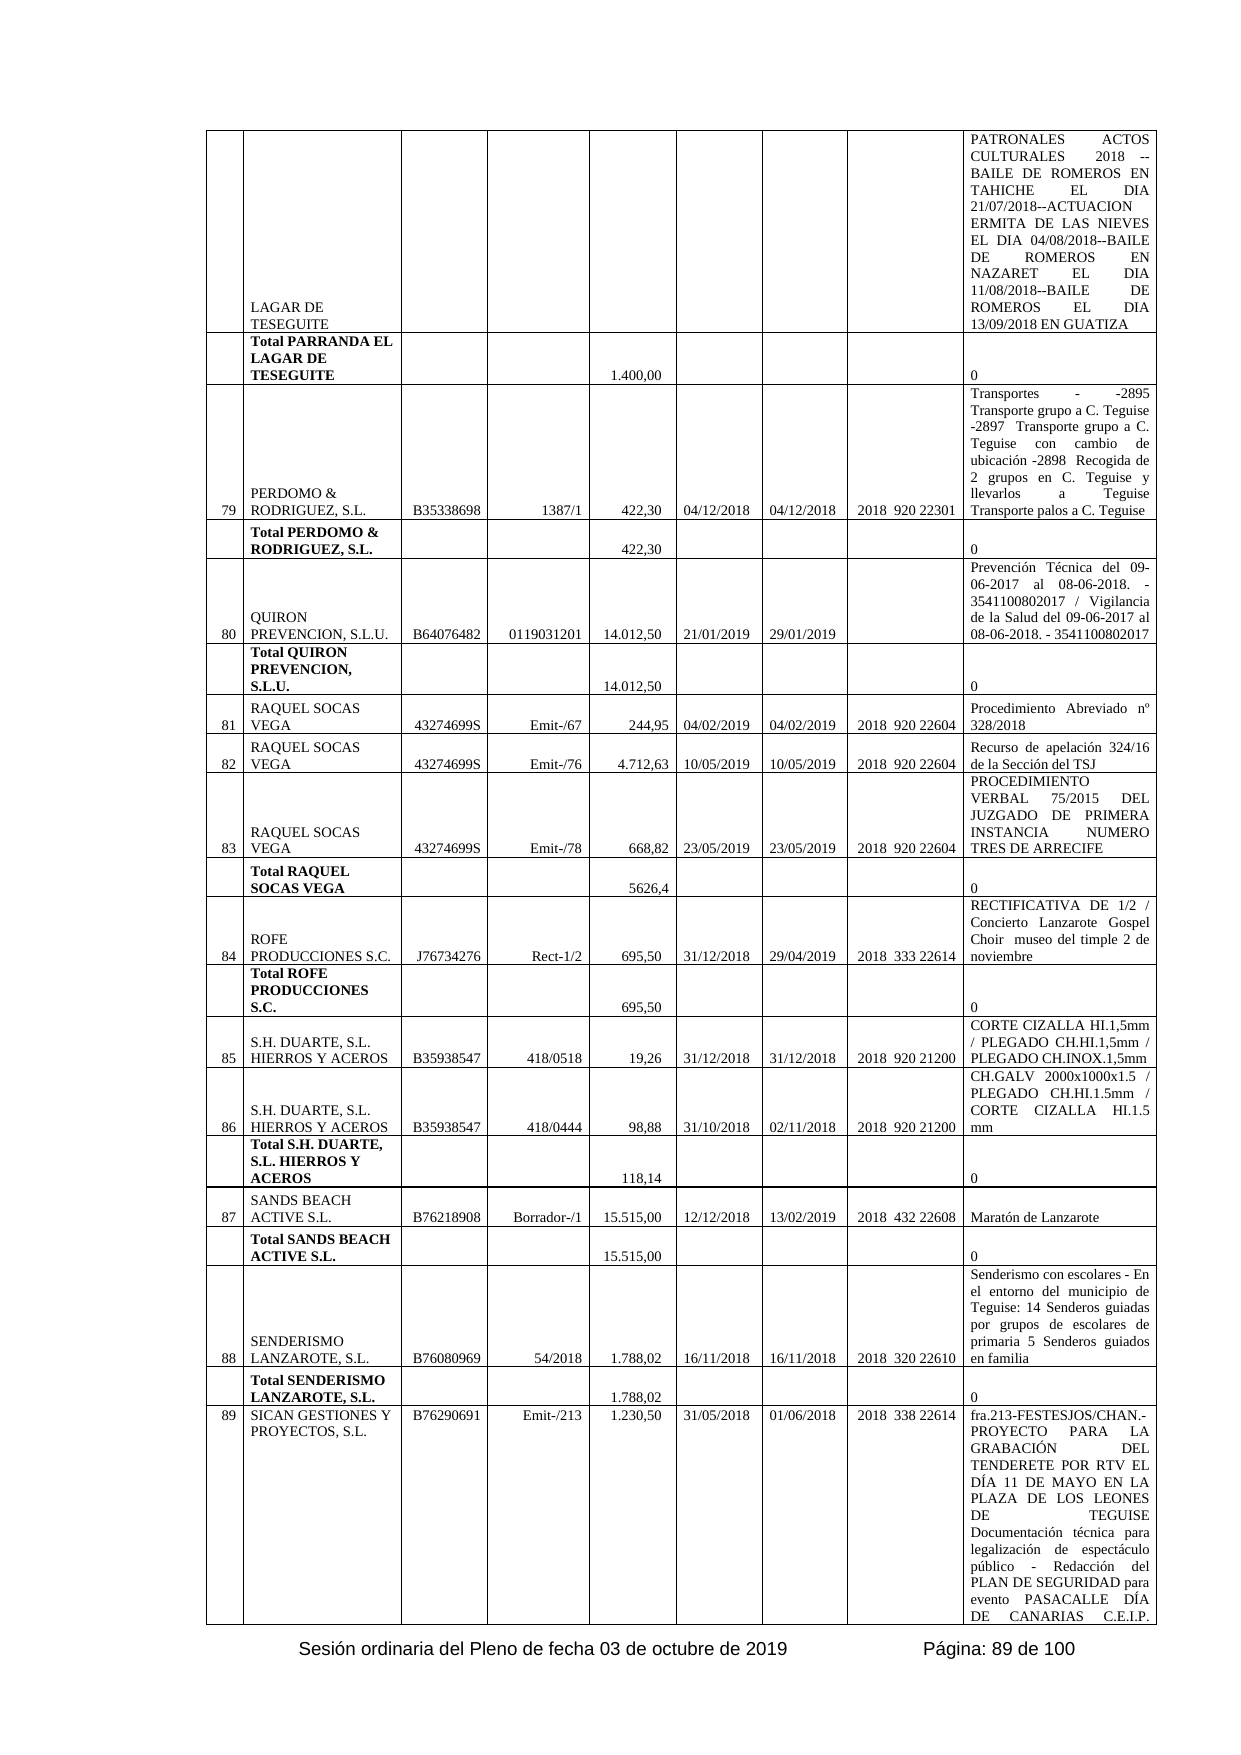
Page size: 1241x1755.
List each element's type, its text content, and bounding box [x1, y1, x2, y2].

table_cell Total RAQUEL SOCAS VEGA [244, 858, 401, 896]
table_cell [488, 520, 589, 558]
table_cell 1.788,02 [590, 1367, 676, 1405]
table_cell [402, 1136, 487, 1186]
table_cell 16/11/2018 [677, 1266, 762, 1366]
table_cell 80 [207, 559, 243, 643]
table_cell [677, 644, 762, 694]
table_cell Rect-1/2 [488, 897, 589, 964]
table_cell [207, 333, 243, 383]
table_cell 2018 320 22610 [848, 1266, 963, 1366]
table_cell [207, 131, 243, 332]
table_cell [207, 858, 243, 896]
table_cell 16/11/2018 [763, 1266, 847, 1366]
table_cell 2018 920 21200 [848, 1017, 963, 1067]
table_cell [848, 1227, 963, 1264]
table_cell 118,14 [590, 1136, 676, 1186]
table_cell Emit-/78 [488, 773, 589, 857]
table_cell 88 [207, 1266, 243, 1366]
table_cell 2018 920 22604 [848, 773, 963, 857]
table_cell [848, 559, 963, 643]
table_cell 31/05/2018 [677, 1406, 762, 1624]
table_cell [207, 1367, 243, 1405]
table_cell 418/0518 [488, 1017, 589, 1067]
table_cell 43274699S [402, 734, 487, 772]
table_cell [763, 644, 847, 694]
table_cell 31/10/2018 [677, 1068, 762, 1135]
table_cell Prevención Técnica del 09-06-2017 al 08-06-2018. - 3541100802017 / Vigilancia de la Salud del 09-06-2017 al 08-06-2018. - 3541100802017 [964, 559, 1156, 643]
table_cell Total S.H. DUARTE, S.L. HIERROS Y ACEROS [244, 1136, 401, 1186]
table_cell Senderismo con escolares - En el entorno del municipio de Teguise: 14 Senderos guiadas por grupos de escolares de primaria 5 Senderos guiados en familia [964, 1266, 1156, 1366]
table_cell B76218908 [402, 1188, 487, 1226]
table_cell [677, 520, 762, 558]
table_cell [488, 858, 589, 896]
table_cell [402, 1227, 487, 1264]
table_cell 84 [207, 897, 243, 964]
table_cell 15.515,00 [590, 1227, 676, 1264]
table_cell 2018 333 22614 [848, 897, 963, 964]
table_cell 89 [207, 1406, 243, 1624]
table_cell [848, 333, 963, 383]
table_cell [763, 1227, 847, 1264]
table_cell 14.012,50 [590, 644, 676, 694]
table_cell Total PERDOMO & RODRIGUEZ, S.L. [244, 520, 401, 558]
table_cell [402, 131, 487, 332]
table_cell 29/04/2019 [763, 897, 847, 964]
table_cell B35938547 [402, 1017, 487, 1067]
table_cell 0 [964, 644, 1156, 694]
table_cell [763, 520, 847, 558]
table_cell 10/05/2019 [677, 734, 762, 772]
table_cell Emit-/213 [488, 1406, 589, 1624]
table_cell 2018 338 22614 [848, 1406, 963, 1624]
table_cell B76290691 [402, 1406, 487, 1624]
table_cell B35938547 [402, 1068, 487, 1135]
table_cell Emit-/67 [488, 695, 589, 733]
table_cell [763, 858, 847, 896]
table_cell J76734276 [402, 897, 487, 964]
table_cell fra.213-FESTESJOS/CHAN.- PROYECTO PARA LA GRABACIÓN DEL TENDERETE POR RTV EL DÍA 11 DE MAYO EN LA PLAZA DE LOS LEONES DE TEGUISE Documentación técnica para legalización de espectáculo público - Redacción del PLAN DE SEGURIDAD para evento PASACALLE DÍA DE CANARIAS C.E.I.P. [964, 1406, 1156, 1624]
table_cell RAQUEL SOCAS VEGA [244, 773, 401, 857]
table_cell B76080969 [402, 1266, 487, 1366]
table_cell 29/01/2019 [763, 559, 847, 643]
table_cell 668,82 [590, 773, 676, 857]
table_cell S.H. DUARTE, S.L. HIERROS Y ACEROS [244, 1017, 401, 1067]
table_cell Maratón de Lanzarote [964, 1188, 1156, 1226]
table_cell [677, 858, 762, 896]
table_cell QUIRON PREVENCION, S.L.U. [244, 559, 401, 643]
table_cell 19,26 [590, 1017, 676, 1067]
table_cell 2018 432 22608 [848, 1188, 963, 1226]
table_cell 0 [964, 1227, 1156, 1264]
table_cell Total SENDERISMO LANZAROTE, S.L. [244, 1367, 401, 1405]
table_cell [488, 644, 589, 694]
table_cell [848, 644, 963, 694]
table_cell 5626,4 [590, 858, 676, 896]
table_cell [677, 1367, 762, 1405]
table_cell 83 [207, 773, 243, 857]
table_cell [488, 333, 589, 383]
table_cell Recurso de apelación 324/16 de la Sección del TSJ [964, 734, 1156, 772]
table_cell 695,50 [590, 897, 676, 964]
table_cell ROFE PRODUCCIONES S.C. [244, 897, 401, 964]
table_cell 43274699S [402, 695, 487, 733]
table_cell 54/2018 [488, 1266, 589, 1366]
table_cell [207, 644, 243, 694]
table_cell [763, 965, 847, 1016]
table_cell 695,50 [590, 965, 676, 1016]
table_cell PATRONALES ACTOS CULTURALES 2018 --BAILE DE ROMEROS EN TAHICHE EL DIA 21/07/2018--ACTUACION ERMITA DE LAS NIEVES EL DIA 04/08/2018--BAILE DE ROMEROS EN NAZARET EL DIA 11/08/2018--BAILE DE ROMEROS EL DIA 13/09/2018 EN GUATIZA [964, 131, 1156, 332]
table_cell Transportes - -2895 Transporte grupo a C. Teguise -2897 Transporte grupo a C. Teguise con cambio de ubicación -2898 Recogida de 2 grupos en C. Teguise y llevarlos a Teguise Transporte palos a C. Teguise [964, 385, 1156, 519]
table_cell 82 [207, 734, 243, 772]
table_cell 422,30 [590, 385, 676, 519]
table_cell [402, 1367, 487, 1405]
table_cell [488, 1227, 589, 1264]
table_cell [402, 520, 487, 558]
table_cell 79 [207, 385, 243, 519]
table_cell [590, 131, 676, 332]
table_cell [677, 1227, 762, 1264]
table_cell 1.400,00 [590, 333, 676, 383]
table_cell [848, 131, 963, 332]
table_cell 13/02/2019 [763, 1188, 847, 1226]
table_cell 1.230,50 [590, 1406, 676, 1624]
table_cell 0 [964, 965, 1156, 1016]
table_cell 02/11/2018 [763, 1068, 847, 1135]
table_cell [848, 858, 963, 896]
table_cell 0 [964, 1367, 1156, 1405]
table_cell CH.GALV 2000x1000x1.5 / PLEGADO CH.HI.1.5mm / CORTE CIZALLA HI.1.5 mm [964, 1068, 1156, 1135]
table_cell 12/12/2018 [677, 1188, 762, 1226]
table_cell 422,30 [590, 520, 676, 558]
table_cell [848, 1136, 963, 1186]
table_cell PROCEDIMIENTO VERBAL 75/2015 DEL JUZGADO DE PRIMERA INSTANCIA NUMERO TRES DE ARRECIFE [964, 773, 1156, 857]
table_cell 43274699S [402, 773, 487, 857]
table_cell 418/0444 [488, 1068, 589, 1135]
table_cell [848, 520, 963, 558]
table_cell [488, 1367, 589, 1405]
table_cell 81 [207, 695, 243, 733]
table_cell [763, 131, 847, 332]
table_cell 0119031201 [488, 559, 589, 643]
table_cell 01/06/2018 [763, 1406, 847, 1624]
table_cell 0 [964, 333, 1156, 383]
table_cell [402, 965, 487, 1016]
table_cell [207, 1227, 243, 1264]
table_cell [848, 965, 963, 1016]
table_cell 1387/1 [488, 385, 589, 519]
table_cell 0 [964, 1136, 1156, 1186]
table_cell Emit-/76 [488, 734, 589, 772]
table_cell 31/12/2018 [677, 897, 762, 964]
table_cell 0 [964, 520, 1156, 558]
table_cell [207, 965, 243, 1016]
table_cell Borrador-/1 [488, 1188, 589, 1226]
table_cell Total PARRANDA EL LAGAR DE TESEGUITE [244, 333, 401, 383]
table_cell 86 [207, 1068, 243, 1135]
table_cell 0 [964, 858, 1156, 896]
table_cell RECTIFICATIVA DE 1/2 / Concierto Lanzarote Gospel Choir museo del timple 2 de noviembre [964, 897, 1156, 964]
table_cell [848, 1367, 963, 1405]
table_cell [763, 1367, 847, 1405]
table_cell [677, 1136, 762, 1186]
table_cell [677, 965, 762, 1016]
table_cell [763, 333, 847, 383]
table_cell 2018 920 22604 [848, 695, 963, 733]
table_cell 2018 920 21200 [848, 1068, 963, 1135]
table_cell SICAN GESTIONES Y PROYECTOS, S.L. [244, 1406, 401, 1624]
table_cell RAQUEL SOCAS VEGA [244, 734, 401, 772]
table_cell Procedimiento Abreviado nº 328/2018 [964, 695, 1156, 733]
table_cell PERDOMO & RODRIGUEZ, S.L. [244, 385, 401, 519]
table_cell 04/02/2019 [677, 695, 762, 733]
table_cell CORTE CIZALLA HI.1,5mm / PLEGADO CH.HI.1,5mm / PLEGADO CH.INOX.1,5mm [964, 1017, 1156, 1067]
table_cell Total ROFE PRODUCCIONES S.C. [244, 965, 401, 1016]
table_cell 244,95 [590, 695, 676, 733]
table_cell [402, 333, 487, 383]
table_cell 2018 920 22604 [848, 734, 963, 772]
table_cell B35338698 [402, 385, 487, 519]
table_cell 15.515,00 [590, 1188, 676, 1226]
table_cell [763, 1136, 847, 1186]
table_cell [488, 1136, 589, 1186]
table_cell 87 [207, 1188, 243, 1226]
table_cell S.H. DUARTE, S.L. HIERROS Y ACEROS [244, 1068, 401, 1135]
table_cell [402, 858, 487, 896]
table_cell 04/02/2019 [763, 695, 847, 733]
table_cell [677, 131, 762, 332]
table_cell 31/12/2018 [677, 1017, 762, 1067]
table_cell 4.712,63 [590, 734, 676, 772]
table_cell 31/12/2018 [763, 1017, 847, 1067]
table_cell 04/12/2018 [677, 385, 762, 519]
table_cell [207, 520, 243, 558]
table_cell 1.788,02 [590, 1266, 676, 1366]
table_cell 23/05/2019 [763, 773, 847, 857]
table_cell Total QUIRON PREVENCION, S.L.U. [244, 644, 401, 694]
table_cell [402, 644, 487, 694]
table_cell 85 [207, 1017, 243, 1067]
table_cell 2018 920 22301 [848, 385, 963, 519]
table_cell [488, 131, 589, 332]
table_cell Total SANDS BEACH ACTIVE S.L. [244, 1227, 401, 1264]
table_cell 14.012,50 [590, 559, 676, 643]
table_cell SANDS BEACH ACTIVE S.L. [244, 1188, 401, 1226]
table_cell [207, 1136, 243, 1186]
table_cell RAQUEL SOCAS VEGA [244, 695, 401, 733]
table_cell B64076482 [402, 559, 487, 643]
table_cell 21/01/2019 [677, 559, 762, 643]
table_cell [488, 965, 589, 1016]
table_cell 23/05/2019 [677, 773, 762, 857]
table_cell [677, 333, 762, 383]
table_cell 98,88 [590, 1068, 676, 1135]
table_cell 10/05/2019 [763, 734, 847, 772]
table_cell SENDERISMO LANZAROTE, S.L. [244, 1266, 401, 1366]
table_cell 04/12/2018 [763, 385, 847, 519]
table_cell LAGAR DE TESEGUITE [244, 131, 401, 332]
